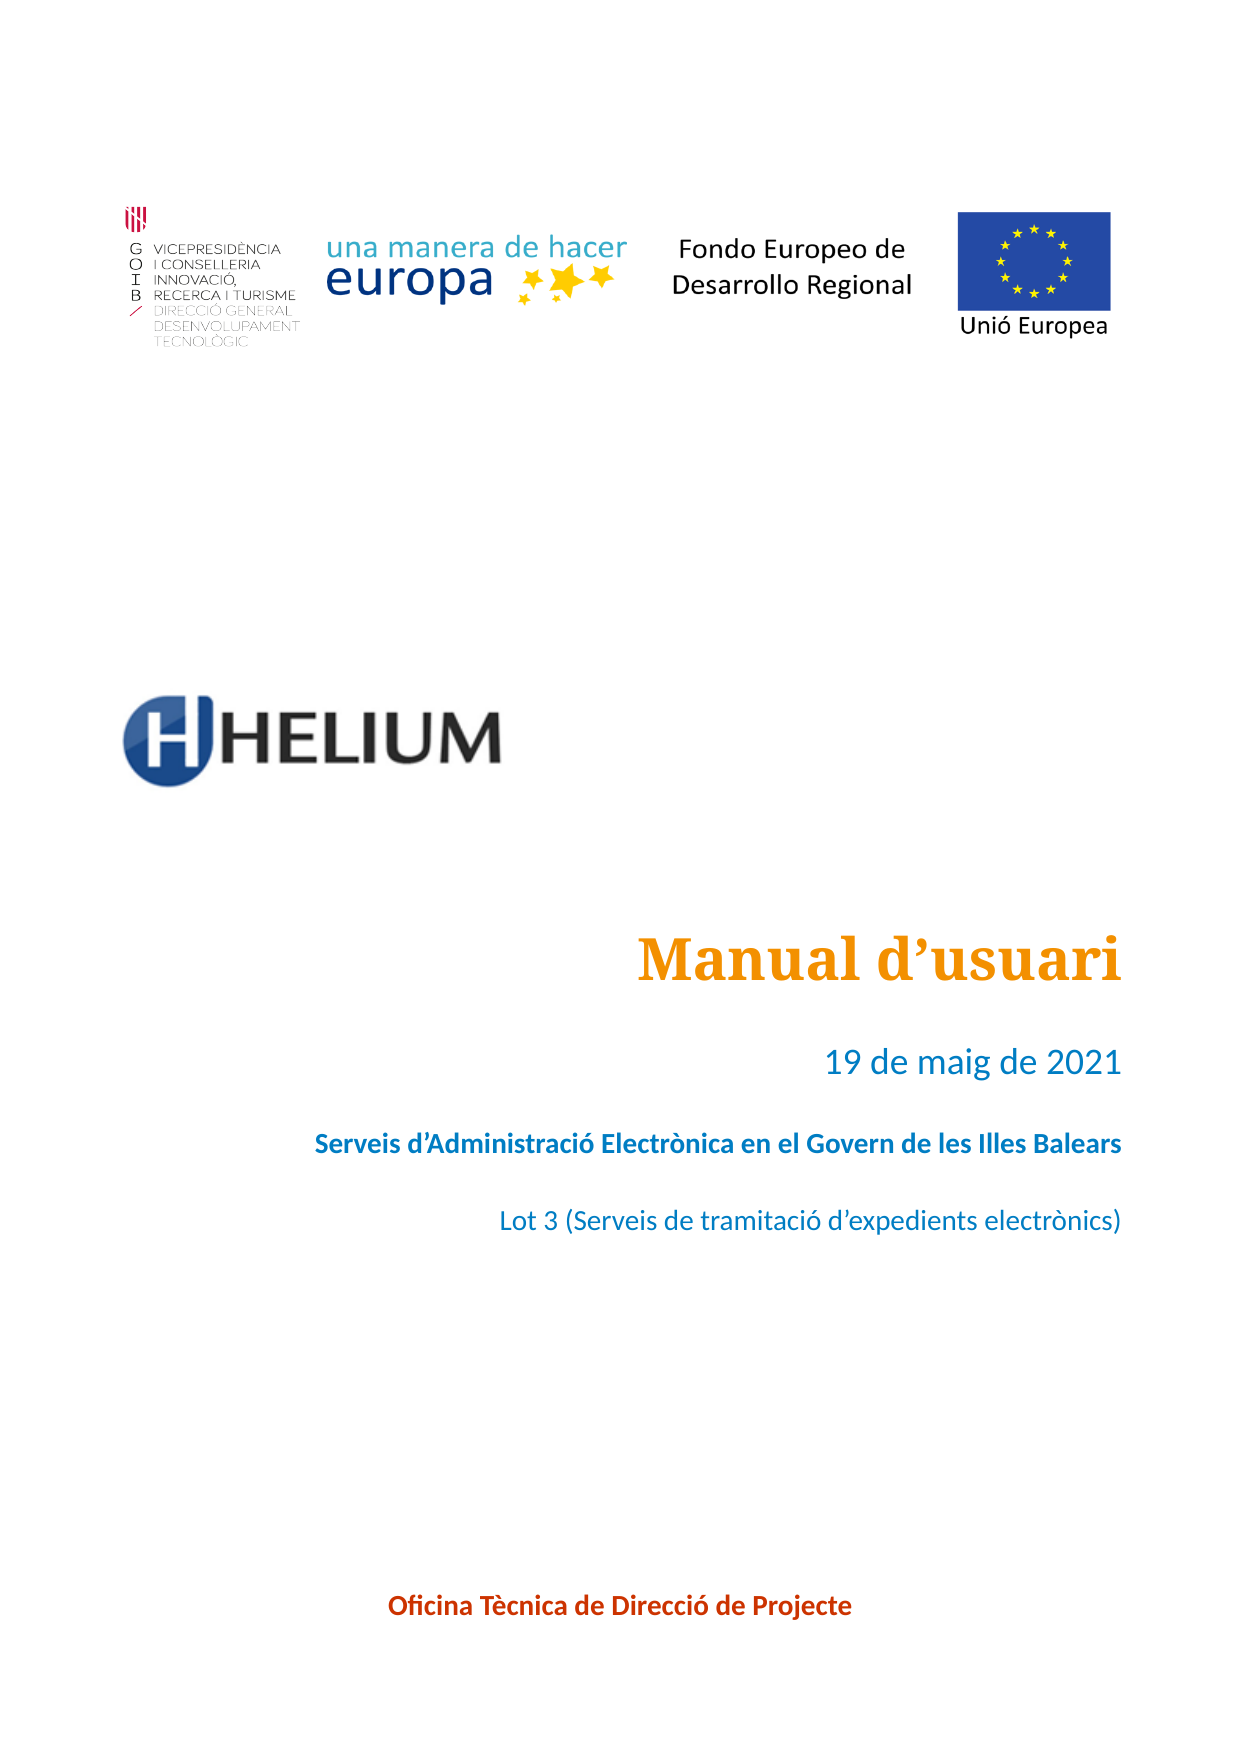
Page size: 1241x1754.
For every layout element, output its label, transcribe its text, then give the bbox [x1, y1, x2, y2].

text Manual d’usuari [118, 917, 1122, 997]
text Serveis d’Administració Electrònica en el Govern de les Illes Balears [118, 1125, 1122, 1161]
text 19 de maig de 2021 [118, 1038, 1122, 1084]
picture [321, 202, 1122, 352]
text Lot 3 (Serveis de tramitació d’expedients electrònics) [118, 1202, 1122, 1238]
picture [121, 687, 508, 797]
text Oficina Tècnica de Direcció de Projecte [118, 1587, 1122, 1622]
picture [118, 202, 308, 351]
